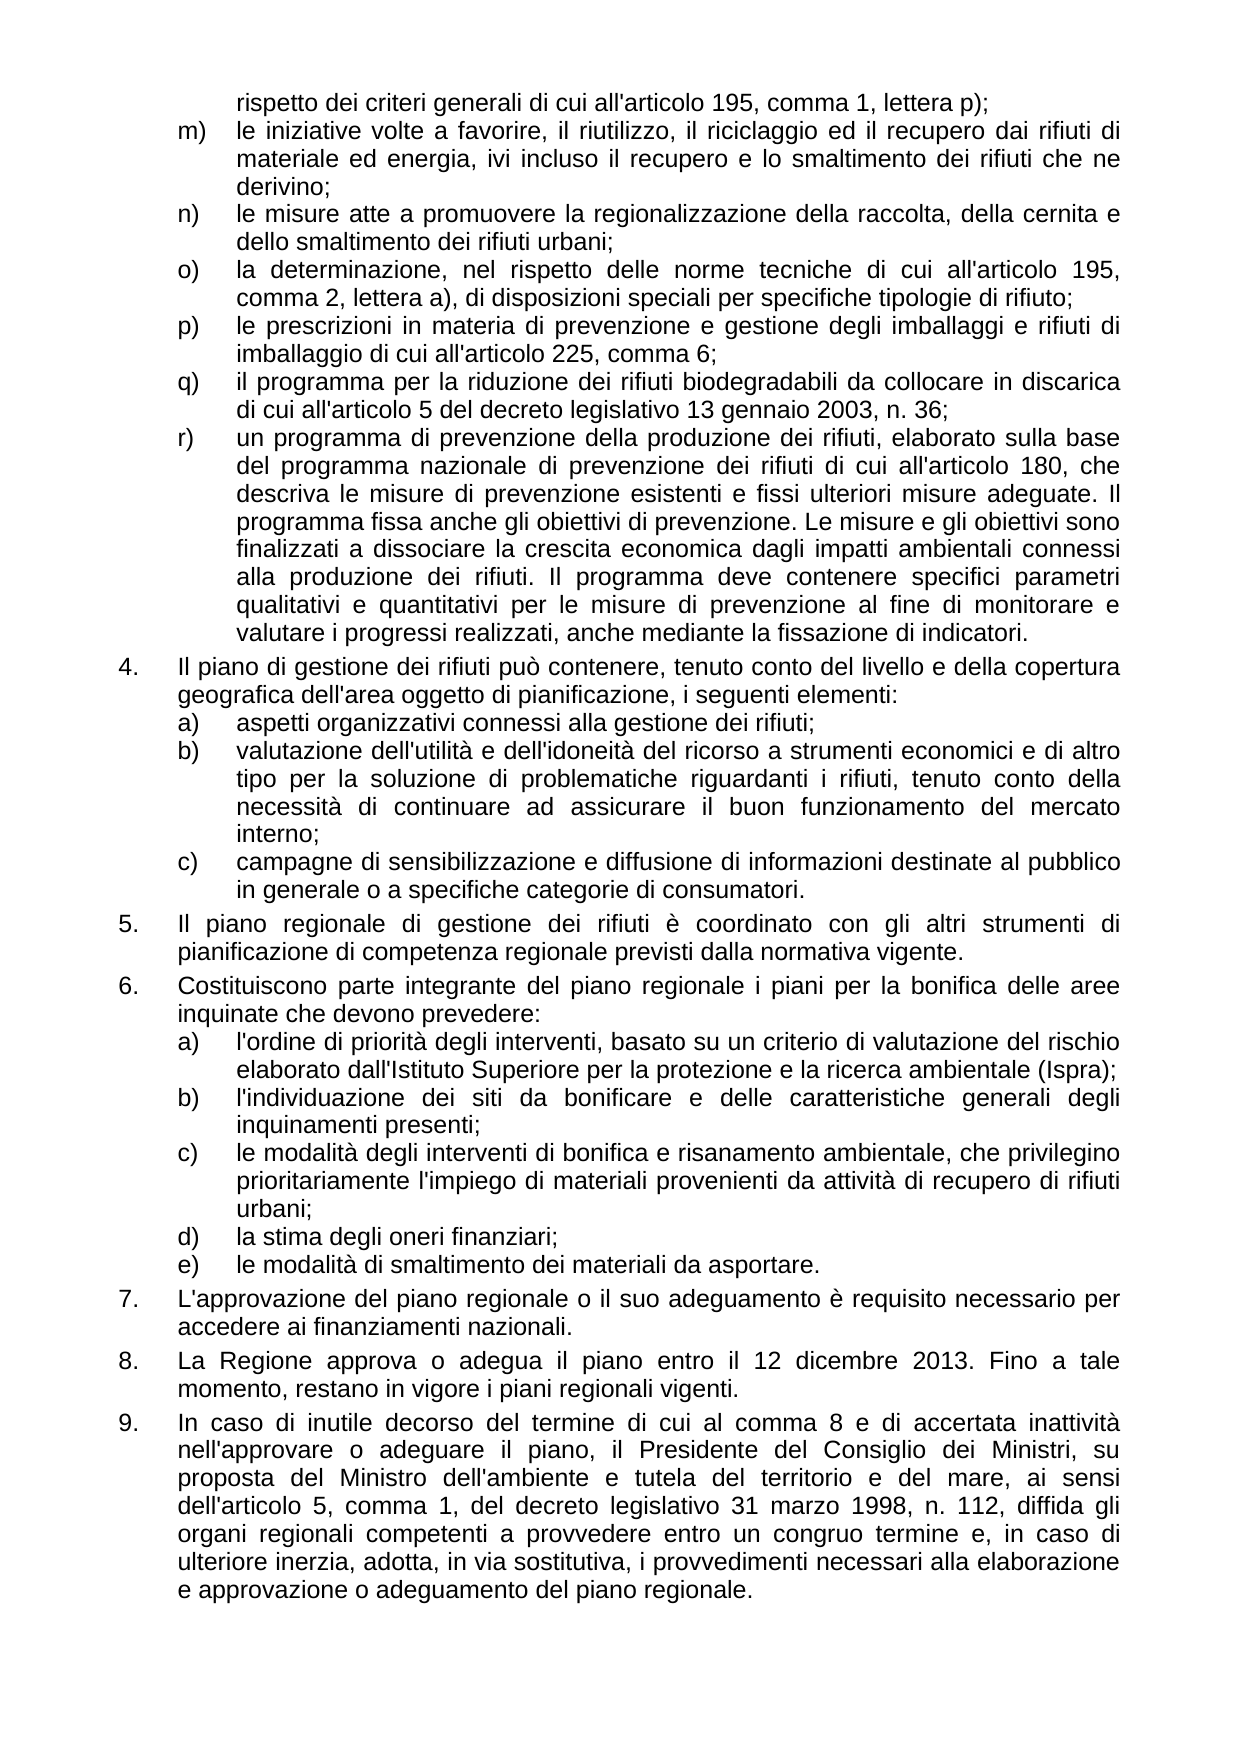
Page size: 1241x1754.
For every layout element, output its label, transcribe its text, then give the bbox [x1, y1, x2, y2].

text 5. Il piano regionale di gestione dei rifiuti è coordinato con gli altri strumenti di pianificazione di competenza regionale previsti dalla normativa vigente. [118, 910, 1122, 966]
text a) aspetti organizzativi connessi alla gestione dei rifiuti; [177, 709, 1122, 737]
text 4. Il piano di gestione dei rifiuti può contenere, tenuto conto del livello e della copertura geografica dell'area oggetto di pianificazione, i seguenti elementi: [118, 653, 1122, 709]
text n) le misure atte a promuovere la regionalizzazione della raccolta, della cernita e dello smaltimento dei rifiuti urbani; [177, 200, 1122, 256]
text rispetto dei criteri generali di cui all'articolo 195, comma 1, lettera p); [177, 88, 1122, 116]
text a) l'ordine di priorità degli interventi, basato su un criterio di valutazione del rischio elaborato dall'Istituto Superiore per la protezione e la ricerca ambientale (Ispra); [177, 1028, 1122, 1083]
text e) le modalità di smaltimento dei materiali da asportare. [177, 1251, 1122, 1279]
text 9. In caso di inutile decorso del termine di cui al comma 8 e di accertata inattività nell'approvare o adeguare il piano, il Presidente del Consiglio dei Ministri, su proposta del Ministro dell'ambiente e tutela del territorio e del mare, ai sensi dell'articolo 5, comma 1, del decreto legislativo 31 marzo 1998, n. 112, diffida gli organi regionali competenti a provvedere entro un congruo termine e, in caso di ulteriore inerzia, adotta, in via sostitutiva, i provvedimenti necessari alla elaborazione e approvazione o adeguamento del piano regionale. [118, 1408, 1122, 1604]
text 8. La Regione approva o adegua il piano entro il 12 dicembre 2013. Fino a tale momento, restano in vigore i piani regionali vigenti. [118, 1347, 1122, 1402]
text 7. L'approvazione del piano regionale o il suo adeguamento è requisito necessario per accedere ai finanziamenti nazionali. [118, 1285, 1122, 1341]
text q) il programma per la riduzione dei rifiuti biodegradabili da collocare in discarica di cui all'articolo 5 del decreto legislativo 13 gennaio 2003, n. 36; [177, 368, 1122, 423]
text 6. Costituiscono parte integrante del piano regionale i piani per la bonifica delle aree inquinate che devono prevedere: [118, 972, 1122, 1028]
text c) le modalità degli interventi di bonifica e risanamento ambientale, che privilegino prioritariamente l'impiego di materiali provenienti da attività di recupero di rifiuti urbani; [177, 1139, 1122, 1223]
text m) le iniziative volte a favorire, il riutilizzo, il riciclaggio ed il recupero dai rifiuti di materiale ed energia, ivi incluso il recupero e lo smaltimento dei rifiuti che ne derivino; [177, 116, 1122, 200]
text o) la determinazione, nel rispetto delle norme tecniche di cui all'articolo 195, comma 2, lettera a), di disposizioni speciali per specifiche tipologie di rifiuto; [177, 256, 1122, 312]
text c) campagne di sensibilizzazione e diffusione di informazioni destinate al pubblico in generale o a specifiche categorie di consumatori. [177, 848, 1122, 904]
text b) l'individuazione dei siti da bonificare e delle caratteristiche generali degli inquinamenti presenti; [177, 1083, 1122, 1139]
text r) un programma di prevenzione della produzione dei rifiuti, elaborato sulla base del programma nazionale di prevenzione dei rifiuti di cui all'articolo 180, che descriva le misure di prevenzione esistenti e fissi ulteriori misure adeguate. Il programma fissa anche gli obiettivi di prevenzione. Le misure e gli obiettivi sono finalizzati a dissociare la crescita economica dagli impatti ambientali connessi alla produzione dei rifiuti. Il programma deve contenere specifici parametri qualitativi e quantitativi per le misure di prevenzione al fine di monitorare e valutare i progressi realizzati, anche mediante la fissazione di indicatori. [177, 423, 1122, 647]
text b) valutazione dell'utilità e dell'idoneità del ricorso a strumenti economici e di altro tipo per la soluzione di problematiche riguardanti i rifiuti, tenuto conto della necessità di continuare ad assicurare il buon funzionamento del mercato interno; [177, 737, 1122, 848]
text d) la stima degli oneri finanziari; [177, 1223, 1122, 1251]
text p) le prescrizioni in materia di prevenzione e gestione degli imballaggi e rifiuti di imballaggio di cui all'articolo 225, comma 6; [177, 312, 1122, 368]
